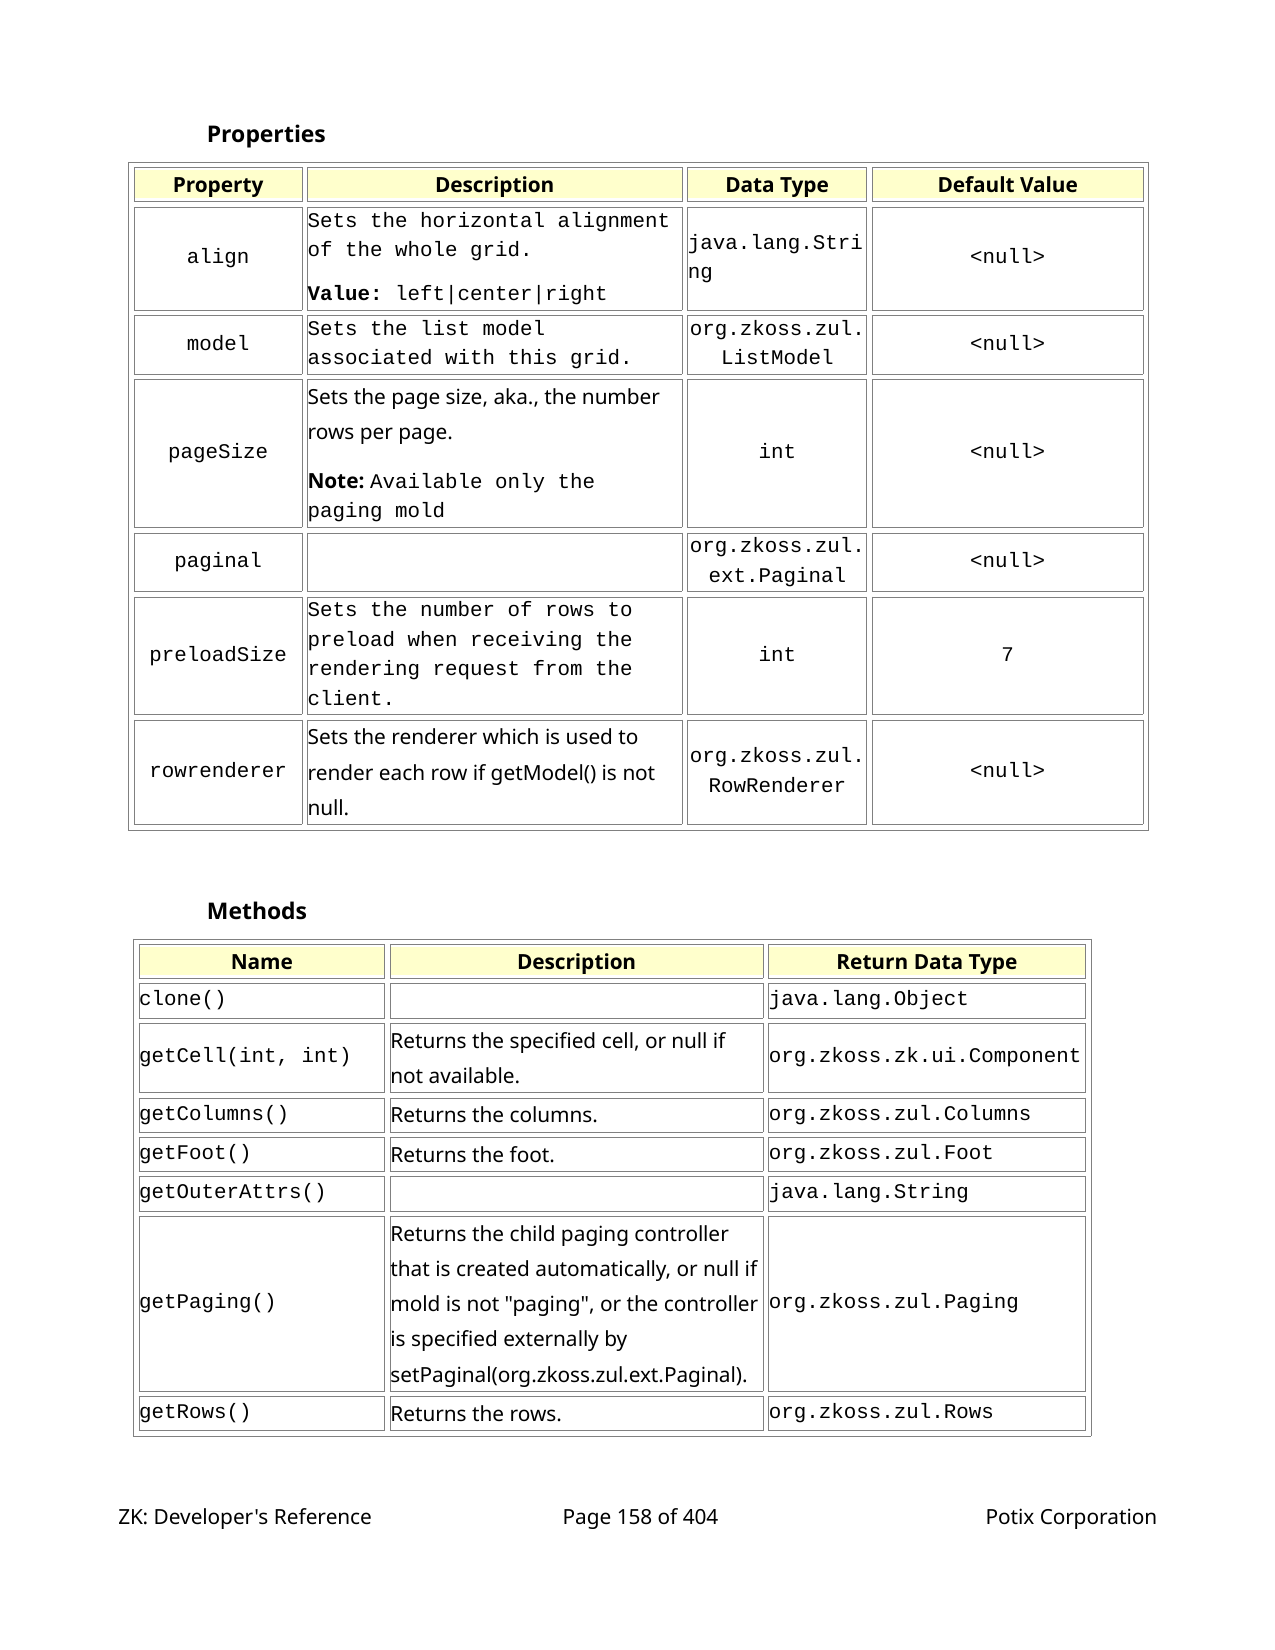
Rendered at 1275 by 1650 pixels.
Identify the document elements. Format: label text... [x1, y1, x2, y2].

table_cell int [685, 374, 869, 527]
table_cell Returns the specified cell, or null if not available. [387, 1018, 766, 1092]
table_header Return Data Type [766, 940, 1088, 978]
table_cell java.lang.Object [766, 978, 1088, 1017]
table_cell Returns the foot. [387, 1132, 766, 1171]
table_cell Sets the renderer which is used to render each row if getModel() is not null. [305, 714, 685, 824]
table_cell getColumns() [136, 1092, 387, 1132]
table_cell Sets the horizontal alignment of the whole grid. Value: left|center|right [305, 201, 685, 310]
table_cell org.zkoss.zul.RowRenderer [685, 714, 869, 824]
table_cell [391, 1177, 763, 1211]
subtitle Properties [207, 118, 1157, 149]
table_cell [387, 978, 766, 1017]
table_cell <null> [869, 201, 1146, 310]
table_cell getRows() [136, 1391, 387, 1430]
table_header Description [305, 163, 685, 201]
table_cell java.lang.String [685, 201, 869, 310]
table_cell [308, 534, 682, 591]
table_header Default Value [869, 163, 1146, 201]
table_cell int [685, 591, 869, 714]
table_cell getOuterAttrs() [136, 1171, 387, 1211]
table_cell org.zkoss.zul.Columns [766, 1092, 1088, 1132]
table_cell align [131, 201, 304, 310]
table_header Property [131, 163, 304, 201]
table_header Data Type [685, 163, 869, 201]
table_header Name [136, 940, 387, 978]
table_cell Sets the list model associated with this grid. [305, 310, 685, 374]
table_cell [387, 1171, 766, 1211]
table_cell org.zkoss.zul.Paging [766, 1211, 1088, 1391]
table_cell Returns the rows. [387, 1391, 766, 1430]
table_cell getCell(int, int) [136, 1018, 387, 1092]
table_cell rowrenderer [131, 714, 304, 824]
table_cell org.zkoss.zul.Rows [766, 1391, 1088, 1430]
table_cell <null> [869, 310, 1146, 374]
table_cell <null> [869, 714, 1146, 824]
table_cell Returns the columns. [387, 1092, 766, 1132]
table_cell clone() [136, 978, 387, 1017]
table_cell org.zkoss.zul.ext.Paginal [685, 527, 869, 591]
table_cell model [131, 310, 304, 374]
table_cell org.zkoss.zul.ListModel [685, 310, 869, 374]
table_cell java.lang.String [766, 1171, 1088, 1211]
table_cell org.zkoss.zk.ui.Component [766, 1018, 1088, 1092]
table_cell getPaging() [136, 1211, 387, 1391]
table_cell <null> [869, 374, 1146, 527]
subtitle Methods [207, 895, 1157, 926]
table_cell Returns the child paging controller that is created automatically, or null if mold is not "paging", or the controller is specified externally by setPaginal(org.zkoss.zul.ext.Paginal). [387, 1211, 766, 1391]
table_cell org.zkoss.zul.Foot [766, 1132, 1088, 1171]
table_header Description [387, 940, 766, 978]
table_cell getFoot() [136, 1132, 387, 1171]
table_cell Sets the page size, aka., the number rows per page. Note: Available only the paging mold [305, 374, 685, 527]
table_cell paginal [131, 527, 304, 591]
table_cell preloadSize [131, 591, 304, 714]
table_cell 7 [869, 591, 1146, 714]
table_cell <null> [869, 527, 1146, 591]
table_cell [391, 984, 763, 1017]
table_cell [305, 527, 685, 591]
table_cell Sets the number of rows to preload when receiving the rendering request from the client. [305, 591, 685, 714]
table_cell pageSize [131, 374, 304, 527]
